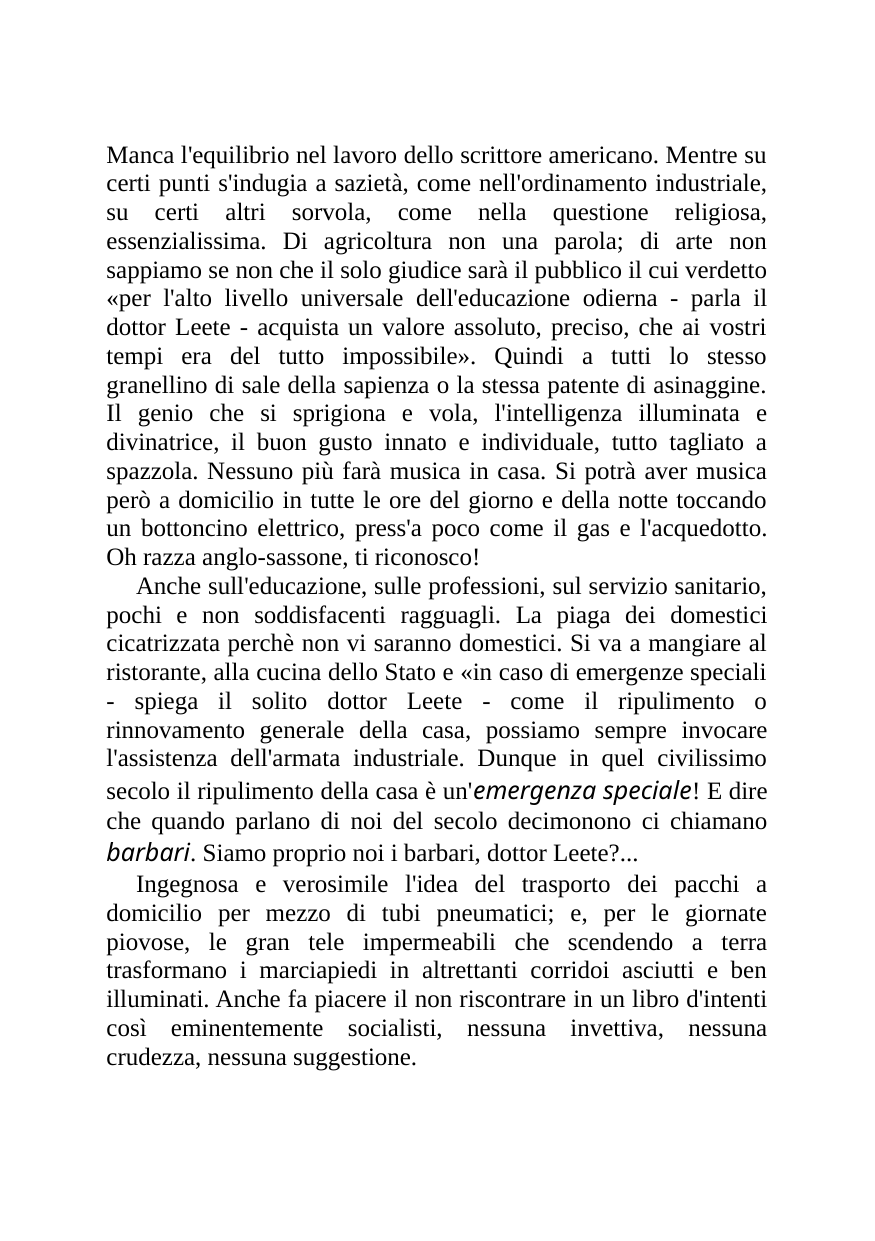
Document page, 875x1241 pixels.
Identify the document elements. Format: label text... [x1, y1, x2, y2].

text Ingegnosa e verosimile l'idea del trasporto dei pacchi a domicilio per mezzo di tubi pneumatici; e, per le giornate piovose, le gran tele impermeabili che scendendo a terra trasformano i marciapiedi in altrettanti corridoi asciutti e ben illuminati. Anche fa piacere il non riscontrare in un libro d'intenti così eminentemente socialisti, nessuna invettiva, nessuna crudezza, nessuna suggestione. [106, 869, 768, 1070]
text Manca l'equilibrio nel lavoro dello scrittore americano. Mentre su certi punti s'indugia a sazietà, come nell'ordinamento industriale, su certi altri sorvola, come nella questione religiosa, essenzialissima. Di agricoltura non una parola; di arte non sappiamo se non che il solo giudice sarà il pubblico il cui verdetto «per l'alto livello universale dell'educazione odierna - parla il dottor Leete - acquista un valore assoluto, preciso, che ai vostri tempi era del tutto impossibile». Quindi a tutti lo stesso granellino di sale della sapienza o la stessa patente di asinaggine. Il genio che si sprigiona e vola, l'intelligenza illuminata e divinatrice, il buon gusto innato e individuale, tutto tagliato a spazzola. Nessuno più farà musica in casa. Si potrà aver musica però a domicilio in tutte le ore del giorno e della notte toccando un bottoncino elettrico, press'a poco come il gas e l'acquedotto. Oh razza anglo-sassone, ti riconosco! [106, 140, 768, 571]
text Anche sull'educazione, sulle professioni, sul servizio sanitario, pochi e non soddisfacenti ragguagli. La piaga dei domestici cicatrizzata perchè non vi saranno domestici. Si va a mangiare al ristorante, alla cucina dello Stato e «in caso di emergenze speciali - spiega il solito dottor Leete - come il ripulimento o rinnovamento generale della casa, possiamo sempre invocare l'assistenza dell'armata industriale. Dunque in quel civilissimo secolo il ripulimento della casa è un'emergenza speciale! E dire che quando parlano di noi del secolo decimonono ci chiamano barbari. Siamo proprio noi i barbari, dottor Leete?... [106, 571, 768, 869]
